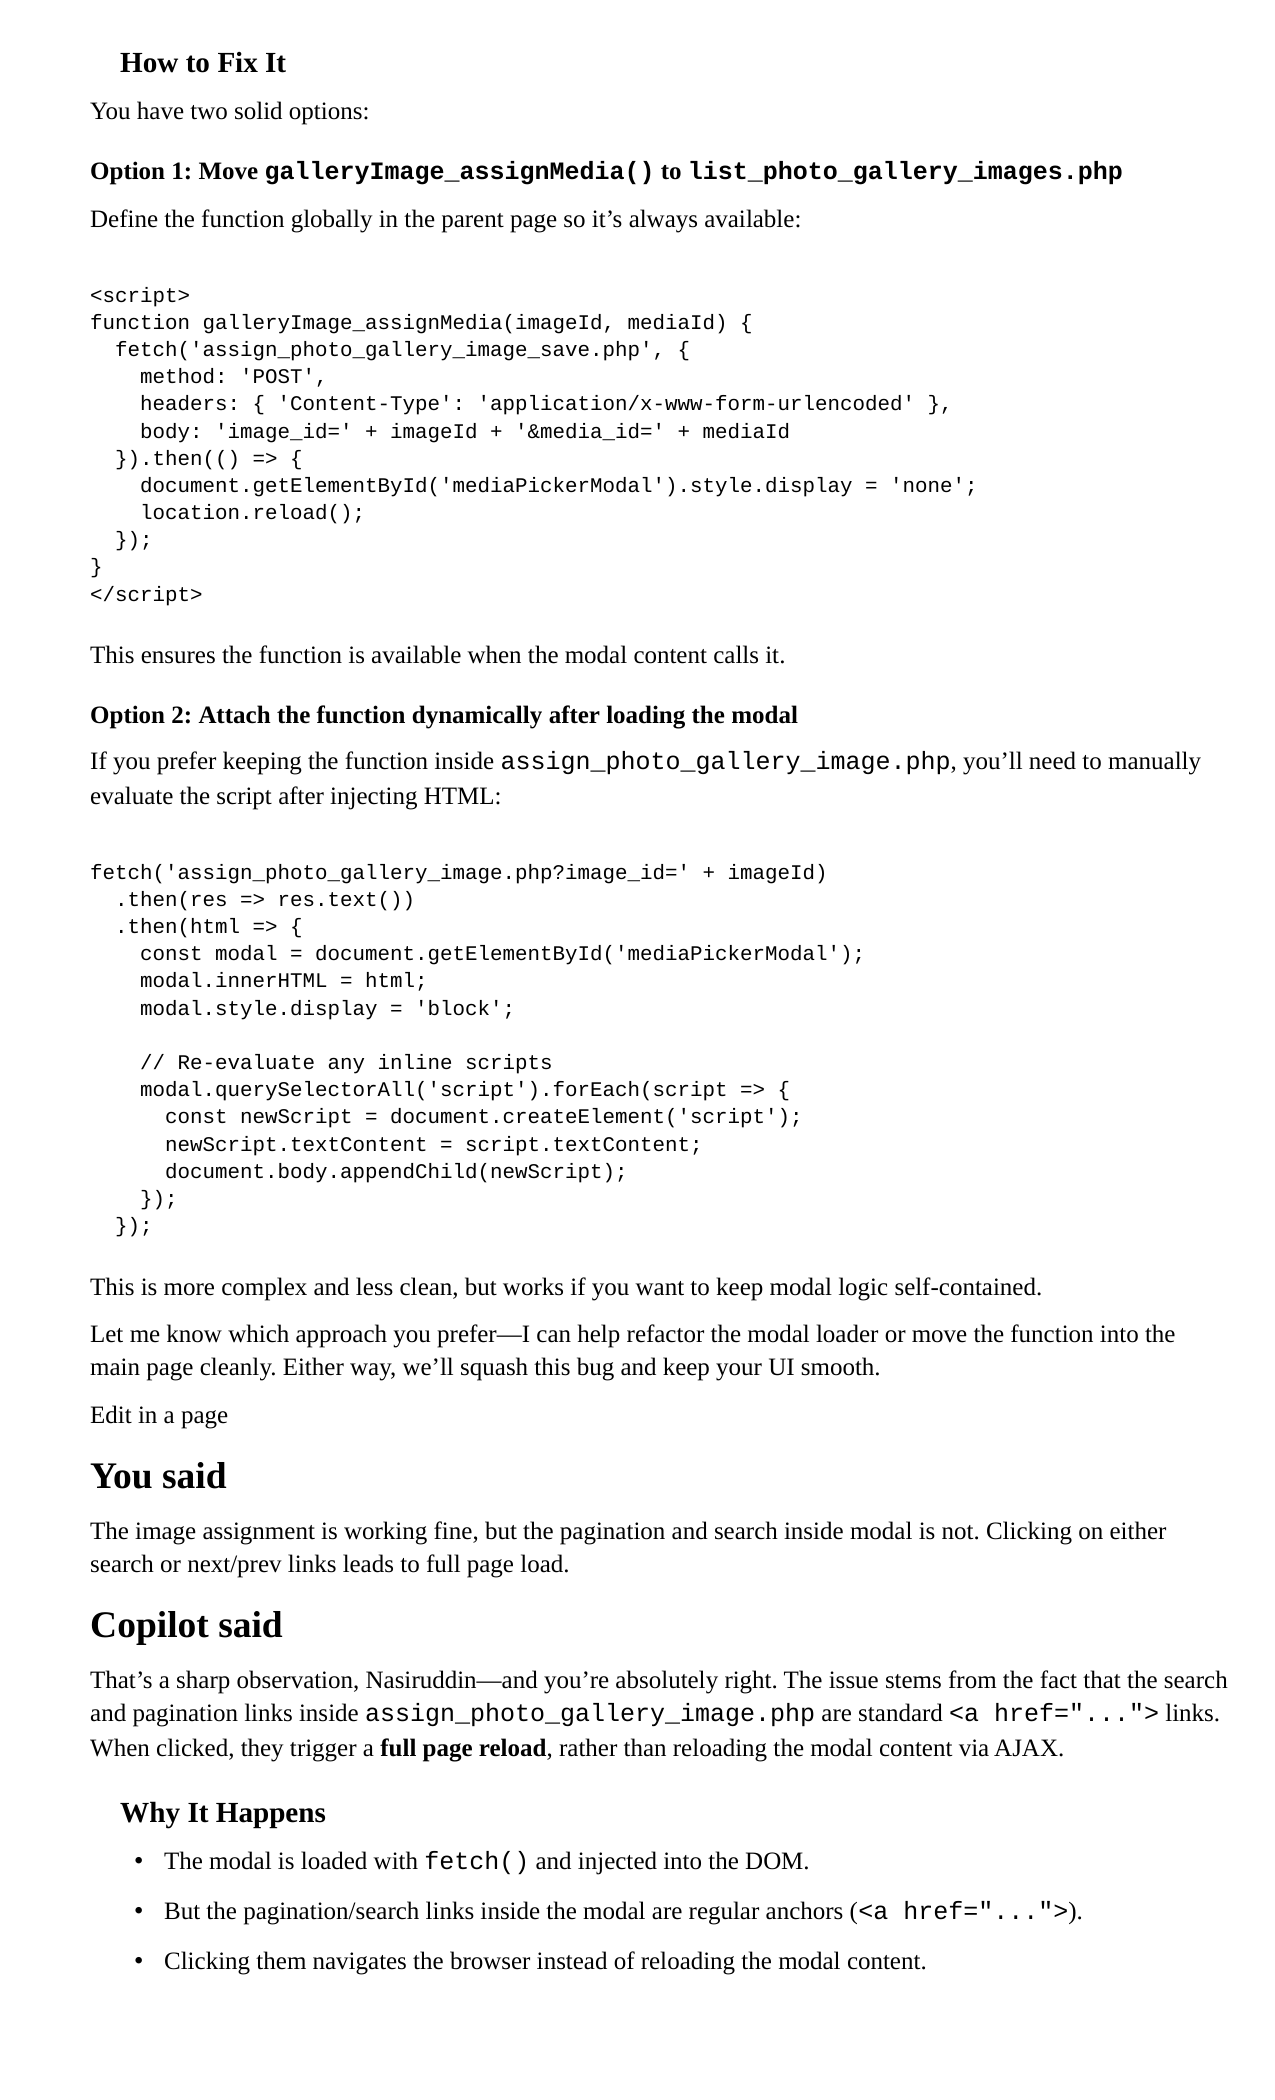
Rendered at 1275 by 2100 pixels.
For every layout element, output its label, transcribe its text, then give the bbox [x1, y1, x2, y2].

text newScript.textContent = script.textContent; [90, 1134, 1230, 1157]
text }).then(() => { [90, 448, 1230, 471]
text modal.style.display = 'block'; [90, 998, 1230, 1021]
text }); [90, 1215, 1230, 1239]
text .then(html => { [90, 916, 1230, 940]
text The image assignment is working fine, but the pagination and search inside modal is not. Clicking on either search or next/prev links leads to full page load. [90, 1516, 1230, 1578]
text modal.querySelectorAll('script').forEach(script => { [90, 1079, 1230, 1103]
subtitle ✅ How to Fix It [90, 45, 1230, 78]
text location.reload(); [90, 502, 1230, 526]
text </script> [90, 584, 1230, 607]
list But the pagination/search links inside the modal are regular anchors (<a href="...">). [134, 1896, 1230, 1927]
text fetch('assign_photo_gallery_image.php?image_id=' + imageId) [90, 862, 1230, 885]
subtitle Option 1: Move galleryImage_assignMedia() to list_photo_gallery_images.php [90, 156, 1230, 187]
text <script> [90, 285, 1230, 308]
subtitle Copilot said [90, 1603, 1230, 1646]
text You have two solid options: [90, 96, 1230, 125]
text document.getElementById('mediaPickerModal').style.display = 'none'; [90, 475, 1230, 499]
list Clicking them navigates the browser instead of reloading the modal content. [134, 1946, 1230, 1975]
text This is more complex and less clean, but works if you want to keep modal logic self-contained. [90, 1272, 1230, 1301]
text const newScript = document.createElement('script'); [90, 1106, 1230, 1130]
text This ensures the function is available when the modal content calls it. [90, 640, 1230, 669]
list The modal is loaded with fetch() and injected into the DOM. [134, 1846, 1230, 1877]
text function galleryImage_assignMedia(imageId, mediaId) { [90, 312, 1230, 336]
text document.body.appendChild(newScript); [90, 1161, 1230, 1184]
subtitle 🧠 Why It Happens [90, 1795, 1230, 1829]
text } [90, 557, 1230, 580]
subtitle You said [90, 1454, 1230, 1497]
text headers: { 'Content-Type': 'application/x-www-form-urlencoded' }, [90, 393, 1230, 417]
text // Re-evaluate any inline scripts [90, 1052, 1230, 1076]
text Define the function globally in the parent page so it’s always available: [90, 204, 1230, 233]
text Let me know which approach you prefer—I can help refactor the modal loader or move the function into the main page cleanly. Either way, we’ll squash this bug and keep your UI smooth. [90, 1319, 1230, 1381]
text method: 'POST', [90, 366, 1230, 390]
text body: 'image_id=' + imageId + '&media_id=' + mediaId [90, 421, 1230, 444]
text If you prefer keeping the function inside assign_photo_gallery_image.php, you’ll need to manually evaluate the script after injecting HTML: [90, 746, 1230, 810]
text }); [90, 529, 1230, 553]
text fetch('assign_photo_gallery_image_save.php', { [90, 339, 1230, 363]
text Edit in a page [90, 1400, 1230, 1429]
subtitle Option 2: Attach the function dynamically after loading the modal [90, 701, 1230, 729]
text }); [90, 1188, 1230, 1212]
text That’s a sharp observation, Nasiruddin—and you’re absolutely right. The issue stems from the fact that the search and pagination links inside assign_photo_gallery_image.php are standard <a href="..."> links. When clicked, they trigger a full page reload, rather than reloading the modal content via AJAX. [90, 1665, 1230, 1762]
text modal.innerHTML = html; [90, 971, 1230, 994]
text const modal = document.getElementById('mediaPickerModal'); [90, 943, 1230, 967]
text .then(res => res.text()) [90, 889, 1230, 913]
